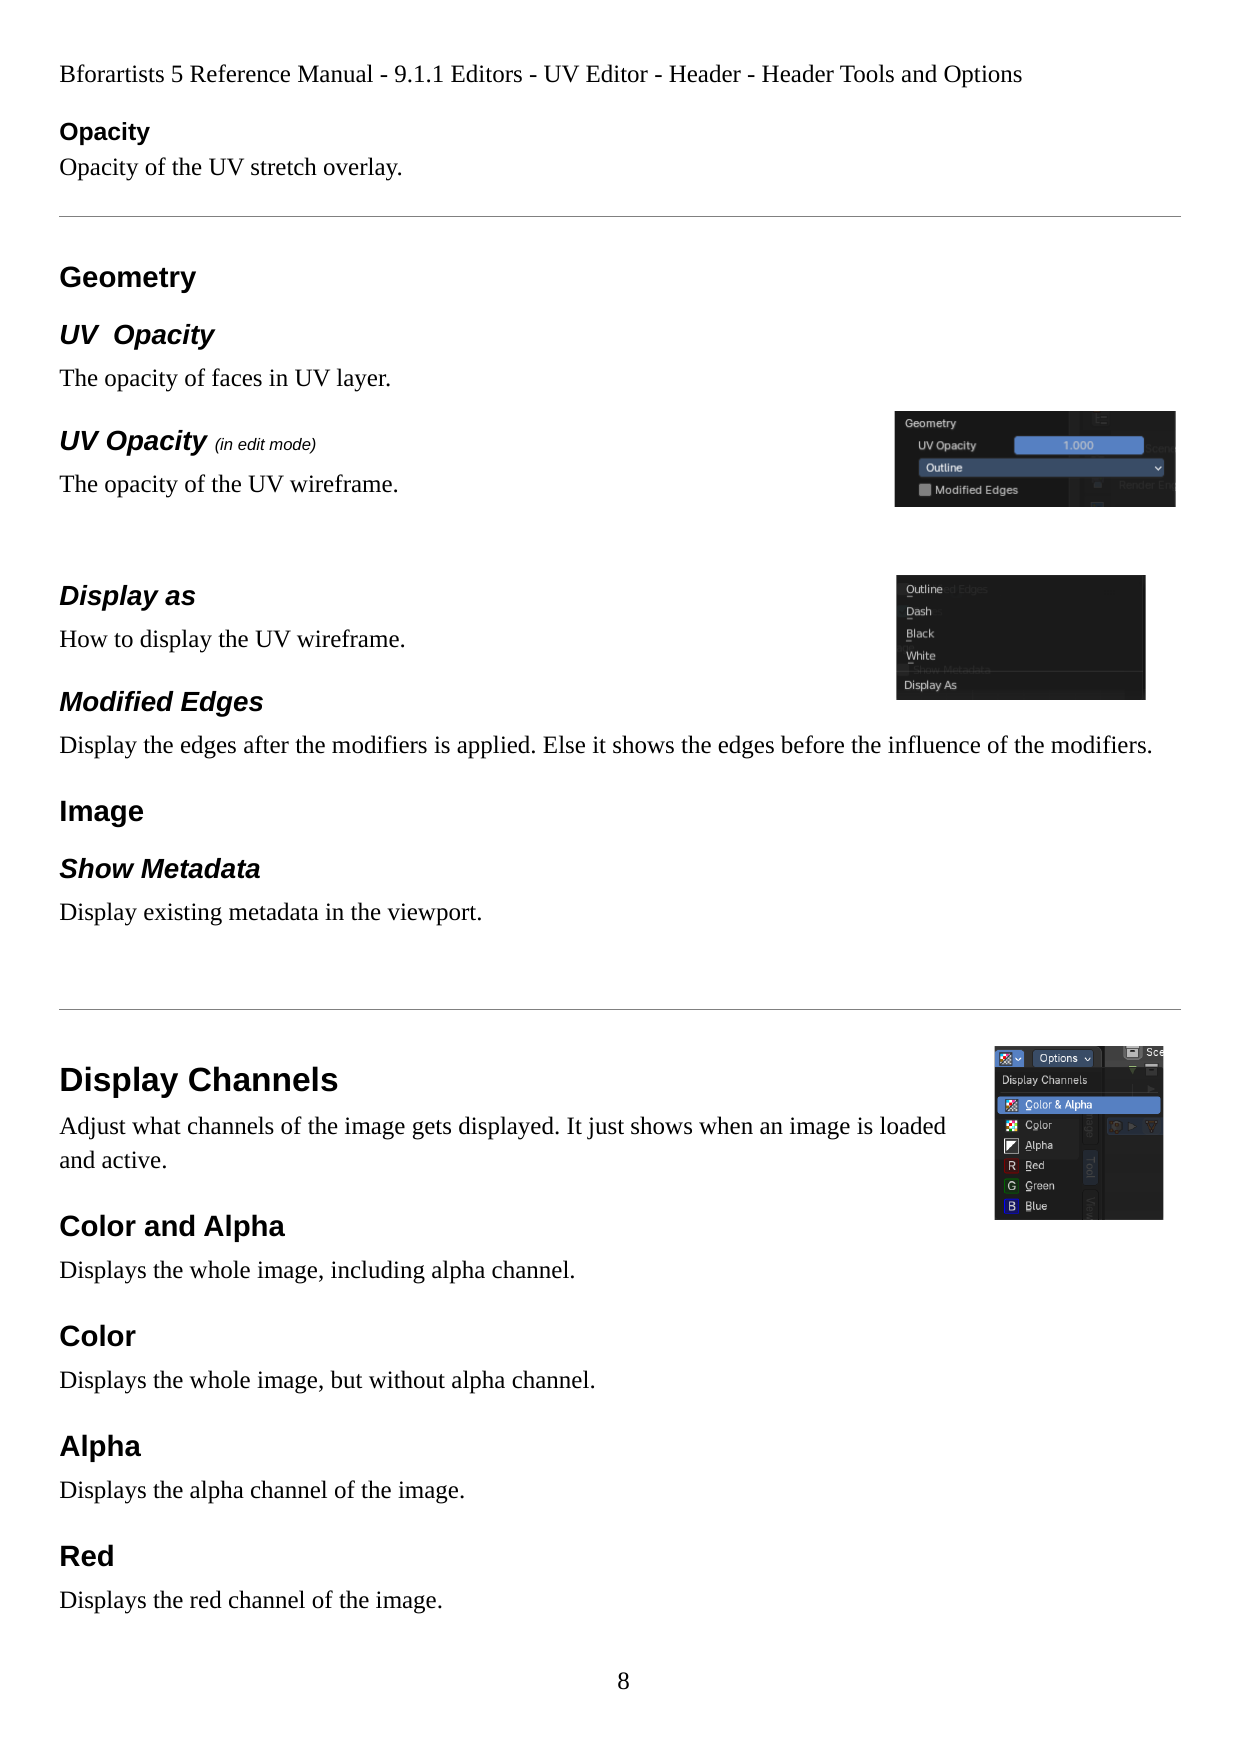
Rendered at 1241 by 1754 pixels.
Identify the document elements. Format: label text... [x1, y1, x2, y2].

subtitle Geometry [59, 260, 1181, 294]
text Opacity of the UV stretch overlay. [59, 152, 1181, 181]
subtitle UV Opacity [59, 319, 1181, 351]
text Displays the whole image, but without alpha channel. [59, 1365, 1181, 1394]
subtitle Color [59, 1319, 1181, 1353]
text Displays the alpha channel of the image. [59, 1475, 1181, 1504]
text The opacity of the UV wireframe. [59, 469, 894, 498]
text Adjust what channels of the image gets displayed. It just shows when an image is loaded and active. [59, 1111, 994, 1174]
subtitle Modified Edges [59, 686, 1181, 717]
subtitle Show Metadata [59, 852, 1181, 884]
subtitle UV Opacity (in edit mode) [59, 424, 894, 456]
picture [894, 411, 1176, 507]
text Displays the whole image, including alpha channel. [59, 1255, 1181, 1284]
text The opacity of faces in UV layer. [59, 363, 1181, 392]
picture [896, 575, 1146, 700]
subtitle Alpha [59, 1429, 1181, 1463]
subtitle Red [59, 1539, 1181, 1572]
subtitle [1146, 579, 1181, 611]
text [1146, 624, 1181, 653]
text How to display the UV wireframe. [59, 624, 896, 653]
subtitle Image [59, 793, 1181, 827]
subtitle Display as [59, 579, 896, 611]
subtitle Color and Alpha [59, 1209, 1181, 1243]
subtitle Opacity [59, 117, 1181, 146]
text Display existing metadata in the viewport. [59, 897, 1181, 925]
picture [994, 1046, 1164, 1220]
subtitle [1164, 1060, 1181, 1098]
text Displays the red channel of the image. [59, 1585, 1181, 1614]
text Display the edges after the modifiers is applied. Else it shows the edges before the influence of the modifiers. [59, 730, 1181, 759]
subtitle Display Channels [59, 1060, 994, 1098]
